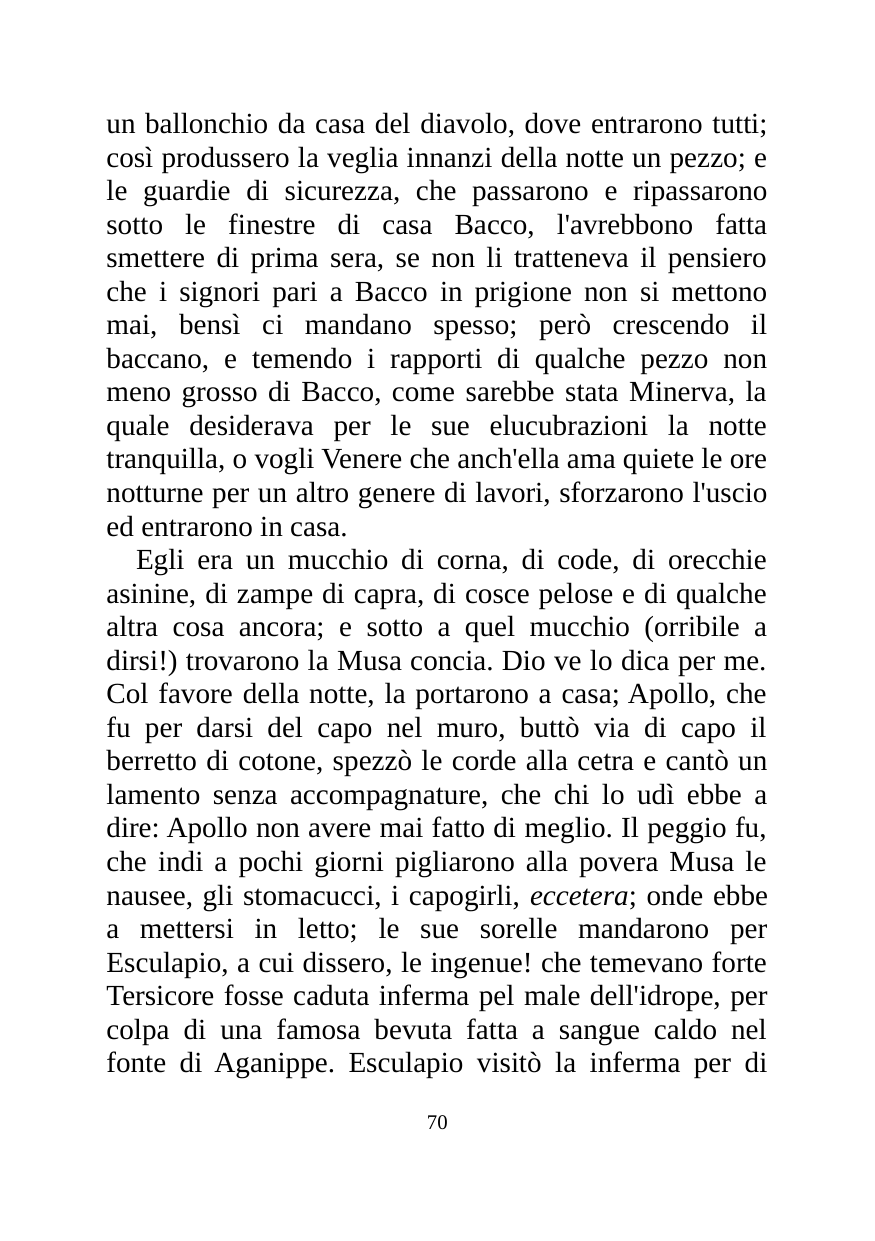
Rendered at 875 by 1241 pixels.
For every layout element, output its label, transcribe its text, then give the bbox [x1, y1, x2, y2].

text Egli era un mucchio di corna, di code, di orecchie asinine, di zampe di capra, di cosce pelose e di qualche altra cosa ancora; e sotto a quel mucchio (orribile a dirsi!) trovarono la Musa concia. Dio ve lo dica per me. Col favore della notte, la portarono a casa; Apollo, che fu per darsi del capo nel muro, buttò via di capo il berretto di cotone, spezzò le corde alla cetra e cantò un lamento senza accompagnature, che chi lo udì ebbe a dire: Apollo non avere mai fatto di meglio. Il peggio fu, che indi a pochi giorni pigliarono alla povera Musa le nausee, gli stomacucci, i capogirli, eccetera; onde ebbe a mettersi in letto; le sue sorelle mandarono per Esculapio, a cui dissero, le ingenue! che temevano forte Tersicore fosse caduta inferma pel male dell'idrope, per colpa di una famosa bevuta fatta a sangue caldo nel fonte di Aganippe. Esculapio visitò la inferma per di [106, 542, 768, 1079]
text un ballonchio da casa del diavolo, dove entrarono tutti; così produssero la veglia innanzi della notte un pezzo; e le guardie di sicurezza, che passarono e ripassarono sotto le finestre di casa Bacco, l'avrebbono fatta smettere di prima sera, se non li tratteneva il pensiero che i signori pari a Bacco in prigione non si mettono mai, bensì ci mandano spesso; però crescendo il baccano, e temendo i rapporti di qualche pezzo non meno grosso di Bacco, come sarebbe stata Minerva, la quale desiderava per le sue elucubrazioni la notte tranquilla, o vogli Venere che anch'ella ama quiete le ore notturne per un altro genere di lavori, sforzarono l'uscio ed entrarono in casa. [106, 106, 768, 542]
